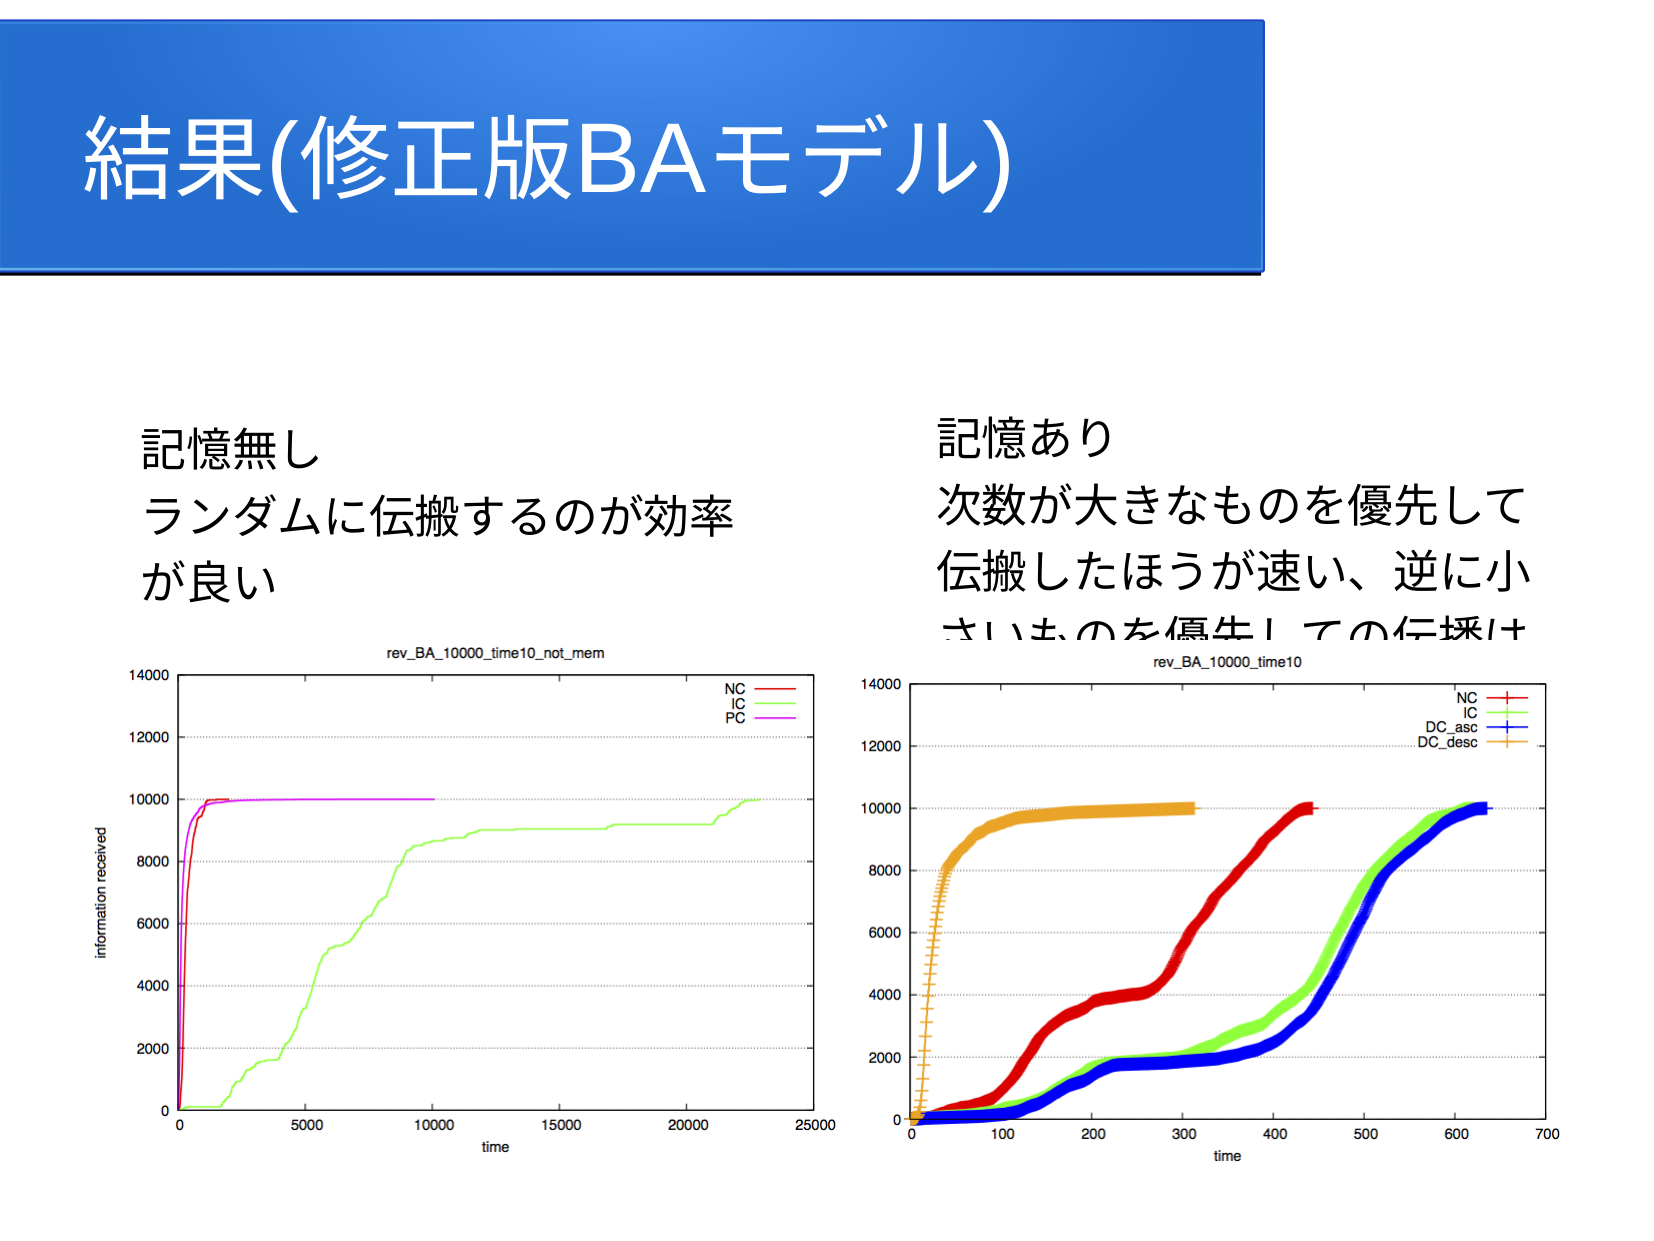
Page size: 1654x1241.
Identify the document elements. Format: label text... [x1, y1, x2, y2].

title 結果(修正版BAモデル) [82, 49, 1250, 257]
picture [89, 631, 1572, 1166]
text_box 記憶あり 次数が大きなものを優先して伝搬したほうが速い、逆に小さいものを優先しての伝播は効率が悪い [921, 395, 1572, 640]
text_box 記憶無し ランダムに伝搬するのが効率 が良い [125, 406, 840, 559]
